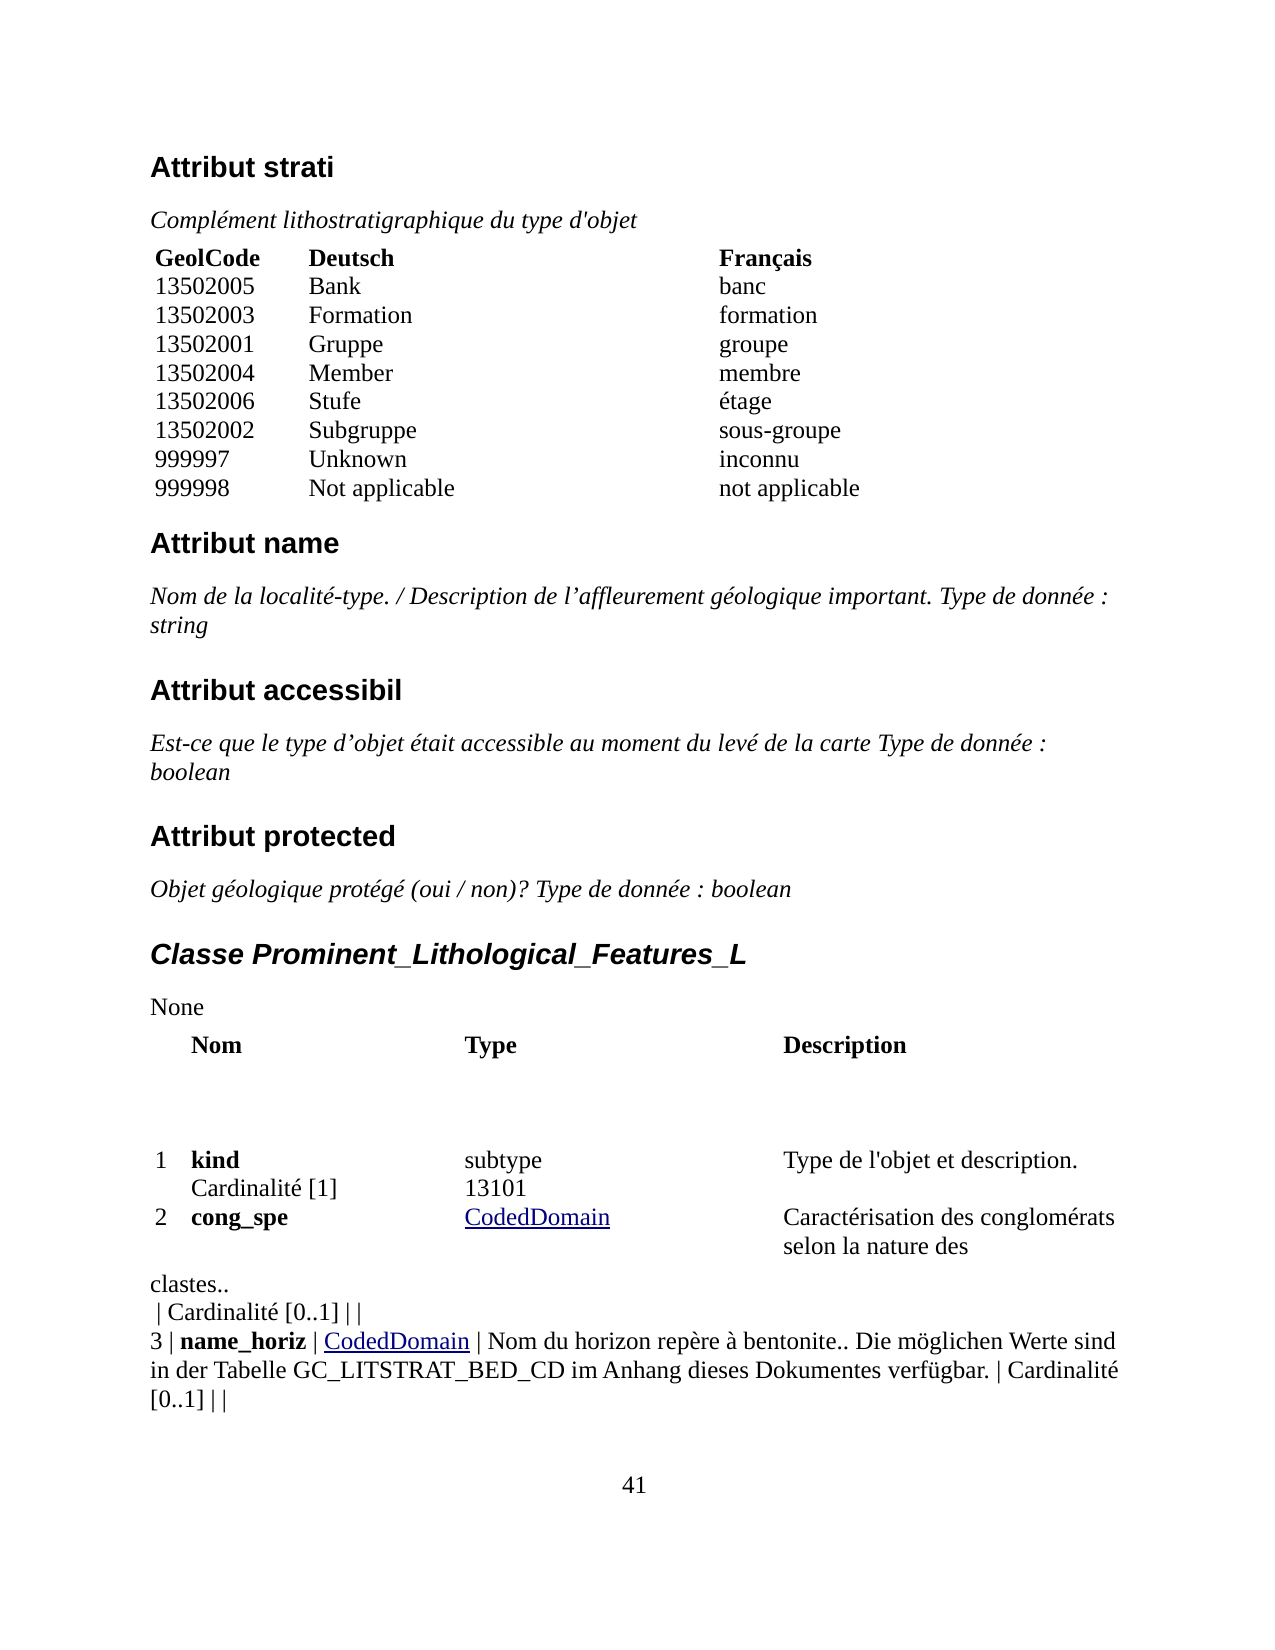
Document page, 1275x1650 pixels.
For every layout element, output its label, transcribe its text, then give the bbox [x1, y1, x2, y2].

text Objet géologique protégé (oui / non)? Type de donnée : boolean [150, 874, 1125, 903]
table_cell Gruppe [304, 329, 714, 358]
table_cell Bank [304, 271, 714, 300]
table_cell [779, 1174, 1125, 1202]
table_cell Stufe [304, 386, 714, 415]
subtitle Attribut protected [150, 819, 1125, 853]
table_cell sous-groupe [714, 415, 1125, 444]
table_cell subtype [460, 1145, 779, 1173]
table_header Type [460, 1030, 779, 1145]
table_cell groupe [714, 329, 1125, 358]
table_header Français [714, 243, 1125, 271]
subtitle Classe Prominent_Lithological_Features_L [150, 937, 1125, 971]
table_cell CodedDomain [460, 1202, 779, 1260]
table_cell inconnu [714, 444, 1125, 473]
table_cell 13502006 [150, 386, 304, 415]
table_cell étage [714, 386, 1125, 415]
text Complément lithostratigraphique du type d'objet [150, 205, 1125, 234]
subtitle Attribut name [150, 526, 1125, 560]
table_cell 13502003 [150, 300, 304, 329]
table_cell cong_spe [186, 1202, 460, 1260]
table_cell 13502002 [150, 415, 304, 444]
table_header Description [779, 1030, 1125, 1145]
table_header [150, 1030, 186, 1145]
table_cell Member [304, 358, 714, 386]
table_cell membre [714, 358, 1125, 386]
table_header Deutsch [304, 243, 714, 271]
text Nom de la localité-type. / Description de l’affleurement géologique important. Type de donnée : string [150, 581, 1125, 639]
table_cell 13101 [460, 1174, 779, 1202]
table_cell 13502004 [150, 358, 304, 386]
table_cell 13502005 [150, 271, 304, 300]
table_cell 999997 [150, 444, 304, 473]
table_header Nom [186, 1030, 460, 1145]
table_cell 2 [150, 1202, 186, 1260]
table_cell Type de l'objet et description. [779, 1145, 1125, 1173]
table_cell kind [186, 1145, 460, 1173]
table_cell Cardinalité [1] [186, 1174, 460, 1202]
table_cell not applicable [714, 473, 1125, 501]
table_cell Not applicable [304, 473, 714, 501]
text Est-ce que le type d’objet était accessible au moment du levé de la carte Type de donnée : boolean [150, 728, 1125, 785]
table_cell 1 [150, 1145, 186, 1173]
table_cell banc [714, 271, 1125, 300]
table_cell 13502001 [150, 329, 304, 358]
table_cell Unknown [304, 444, 714, 473]
table_header GeolCode [150, 243, 304, 271]
subtitle Attribut accessibil [150, 673, 1125, 706]
table_cell Subgruppe [304, 415, 714, 444]
table_cell [150, 1174, 186, 1202]
text clastes.. | Cardinalité [0..1] | | 3 | name_horiz | CodedDomain | Nom du horizon repère à bentonite.. Die möglichen Werte sind in der Tabelle GC_LITSTRAT_BED_CD im Anhang dieses Dokumentes verfügbar. | Cardinalité [0..1] | | [150, 1269, 1125, 1412]
table_cell Caractérisation des conglomérats selon la nature des [779, 1202, 1125, 1260]
subtitle Attribut strati [150, 150, 1125, 183]
text None [150, 992, 1125, 1021]
table_cell Formation [304, 300, 714, 329]
table_cell 999998 [150, 473, 304, 501]
table_cell formation [714, 300, 1125, 329]
